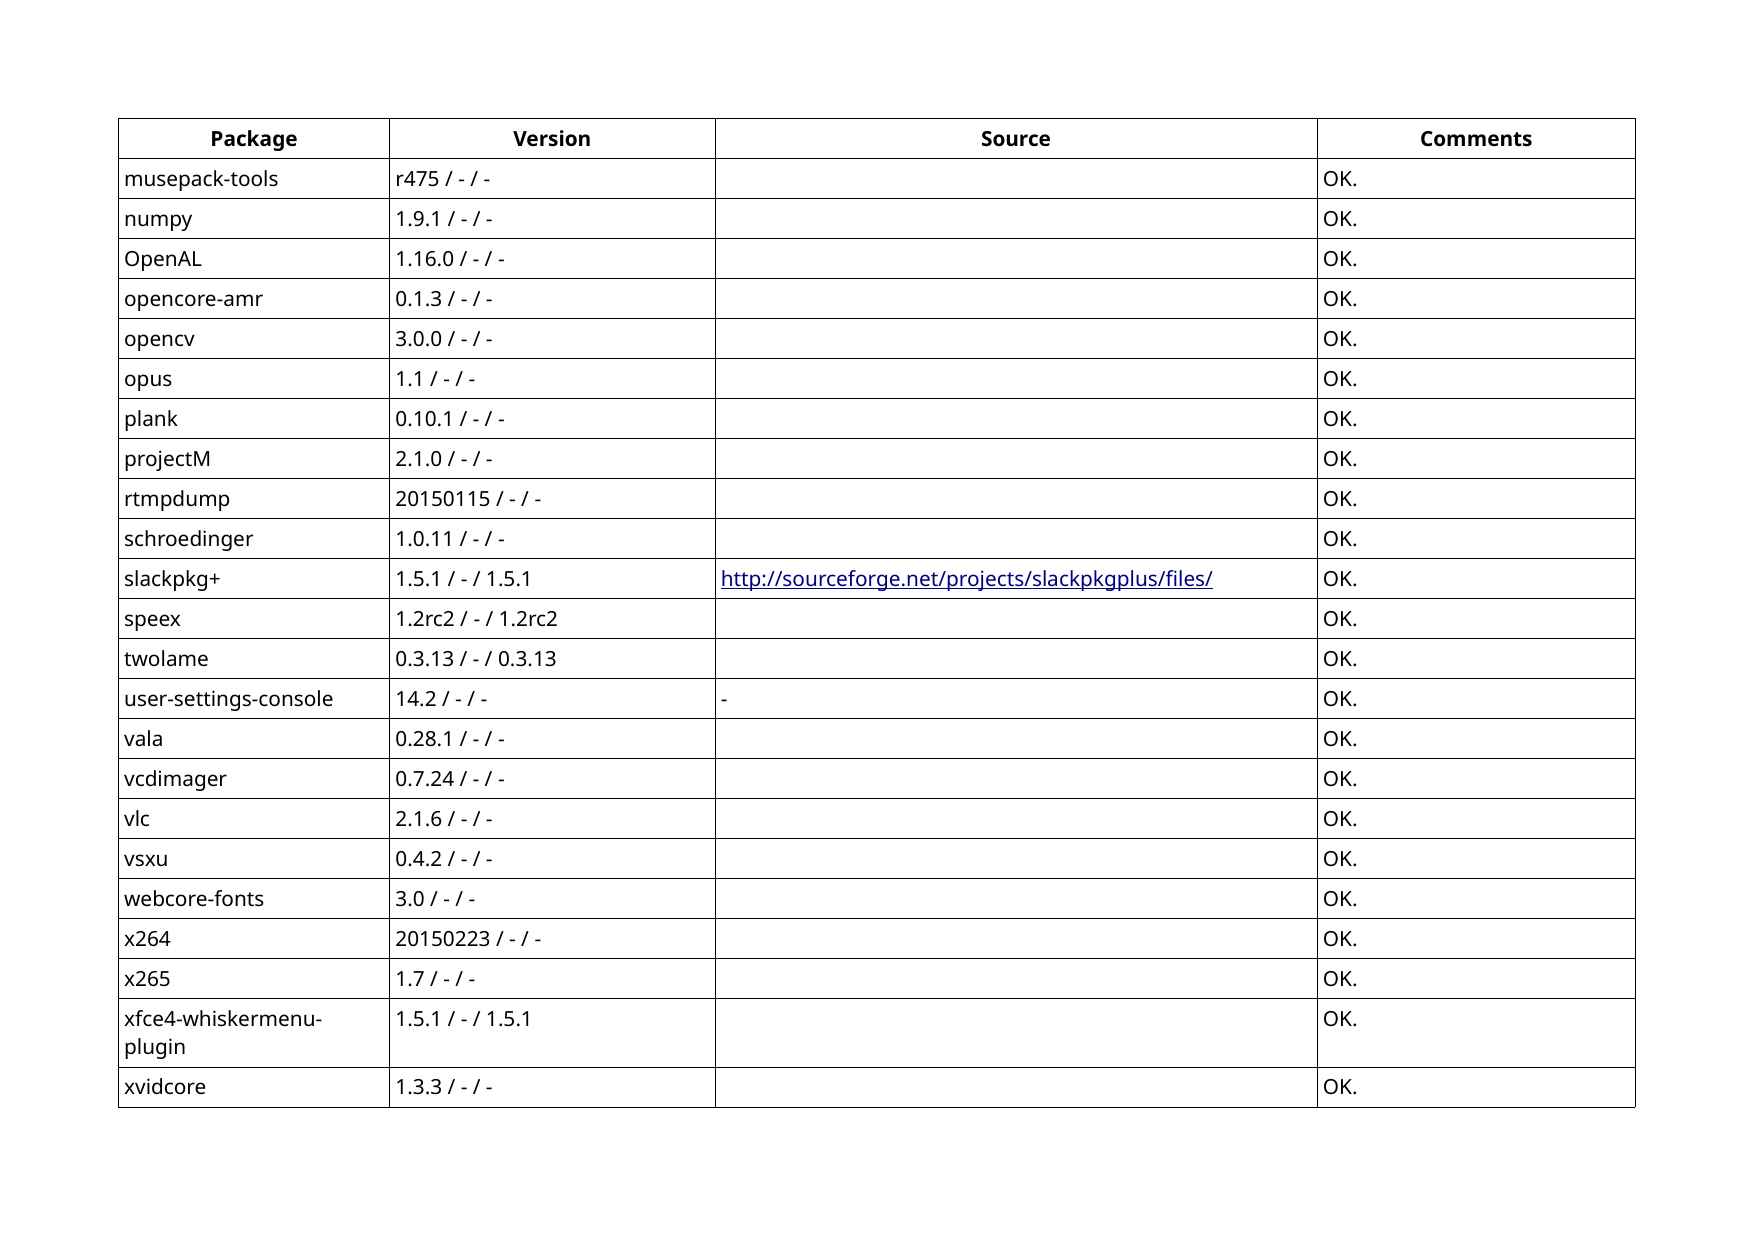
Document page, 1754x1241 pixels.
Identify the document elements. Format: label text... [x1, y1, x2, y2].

table_cell schroedinger [119, 519, 389, 558]
table_cell OK. [1318, 319, 1635, 358]
table_cell x265 [119, 959, 389, 998]
table_cell [716, 199, 1317, 238]
table_cell [716, 919, 1317, 958]
table_cell 20150223 / - / - [390, 919, 715, 958]
table_cell slackpkg+ [119, 559, 389, 598]
table_cell [716, 799, 1317, 838]
table_cell r475 / - / - [390, 159, 715, 198]
table_cell xfce4-whiskermenu-plugin [119, 999, 389, 1067]
table_cell [716, 439, 1317, 478]
table_cell OK. [1318, 719, 1635, 758]
table_header Package [119, 119, 389, 158]
table_cell musepack-tools [119, 159, 389, 198]
table_cell [716, 279, 1317, 318]
table_cell OK. [1318, 439, 1635, 478]
table_cell 1.16.0 / - / - [390, 239, 715, 278]
table_cell [716, 719, 1317, 758]
table_cell OK. [1318, 359, 1635, 398]
table_cell OK. [1318, 959, 1635, 998]
table_cell projectM [119, 439, 389, 478]
table_cell OK. [1318, 599, 1635, 638]
table_cell 2.1.6 / - / - [390, 799, 715, 838]
table_cell OK. [1318, 759, 1635, 798]
table_cell [716, 759, 1317, 798]
table_cell [716, 1068, 1317, 1107]
table_cell plank [119, 399, 389, 438]
table_cell [716, 999, 1317, 1067]
table_cell vsxu [119, 839, 389, 878]
table_cell OK. [1318, 639, 1635, 678]
table_cell OK. [1318, 879, 1635, 918]
table_cell OK. [1318, 999, 1635, 1067]
table_cell 14.2 / - / - [390, 679, 715, 718]
table_cell [716, 519, 1317, 558]
table_cell OK. [1318, 839, 1635, 878]
table_cell [716, 959, 1317, 998]
table_cell [716, 479, 1317, 518]
table_cell vlc [119, 799, 389, 838]
table_cell [716, 239, 1317, 278]
table_cell opencore-amr [119, 279, 389, 318]
table_cell 0.10.1 / - / - [390, 399, 715, 438]
table_cell OK. [1318, 519, 1635, 558]
table_cell OK. [1318, 479, 1635, 518]
table_cell 2.1.0 / - / - [390, 439, 715, 478]
table_cell 0.4.2 / - / - [390, 839, 715, 878]
table_cell numpy [119, 199, 389, 238]
table_cell 0.1.3 / - / - [390, 279, 715, 318]
table_cell 3.0.0 / - / - [390, 319, 715, 358]
table_cell 3.0 / - / - [390, 879, 715, 918]
table_cell 1.7 / - / - [390, 959, 715, 998]
table_cell [716, 599, 1317, 638]
table_cell http://sourceforge.net/projects/slackpkgplus/files/ [716, 559, 1317, 598]
table_cell [716, 319, 1317, 358]
table_header Source [716, 119, 1317, 158]
table_cell [716, 639, 1317, 678]
table_cell vcdimager [119, 759, 389, 798]
table_cell 0.7.24 / - / - [390, 759, 715, 798]
table_cell OK. [1318, 159, 1635, 198]
table_cell OK. [1318, 199, 1635, 238]
table_cell 0.3.13 / - / 0.3.13 [390, 639, 715, 678]
table_cell OK. [1318, 799, 1635, 838]
table_cell OK. [1318, 919, 1635, 958]
table_cell rtmpdump [119, 479, 389, 518]
table_cell - [716, 679, 1317, 718]
table_cell 1.9.1 / - / - [390, 199, 715, 238]
table_header Version [390, 119, 715, 158]
table_cell [716, 399, 1317, 438]
table_header Comments [1318, 119, 1635, 158]
table_cell opencv [119, 319, 389, 358]
table_cell user-settings-console [119, 679, 389, 718]
table_cell OpenAL [119, 239, 389, 278]
table_cell OK. [1318, 399, 1635, 438]
table_cell 1.0.11 / - / - [390, 519, 715, 558]
table_cell [716, 839, 1317, 878]
table_cell speex [119, 599, 389, 638]
table_cell 0.28.1 / - / - [390, 719, 715, 758]
table_cell 20150115 / - / - [390, 479, 715, 518]
table_cell OK. [1318, 559, 1635, 598]
table_cell OK. [1318, 279, 1635, 318]
table_cell webcore-fonts [119, 879, 389, 918]
table_cell 1.5.1 / - / 1.5.1 [390, 999, 715, 1067]
table_cell xvidcore [119, 1068, 389, 1107]
table_cell [716, 879, 1317, 918]
table_cell [716, 159, 1317, 198]
table_cell twolame [119, 639, 389, 678]
table_cell 1.1 / - / - [390, 359, 715, 398]
table_cell x264 [119, 919, 389, 958]
table_cell OK. [1318, 1068, 1635, 1107]
table_cell opus [119, 359, 389, 398]
table_cell OK. [1318, 239, 1635, 278]
table_cell 1.5.1 / - / 1.5.1 [390, 559, 715, 598]
table_cell OK. [1318, 679, 1635, 718]
table_cell 1.2rc2 / - / 1.2rc2 [390, 599, 715, 638]
table_cell vala [119, 719, 389, 758]
table_cell [716, 359, 1317, 398]
table_cell 1.3.3 / - / - [390, 1068, 715, 1107]
